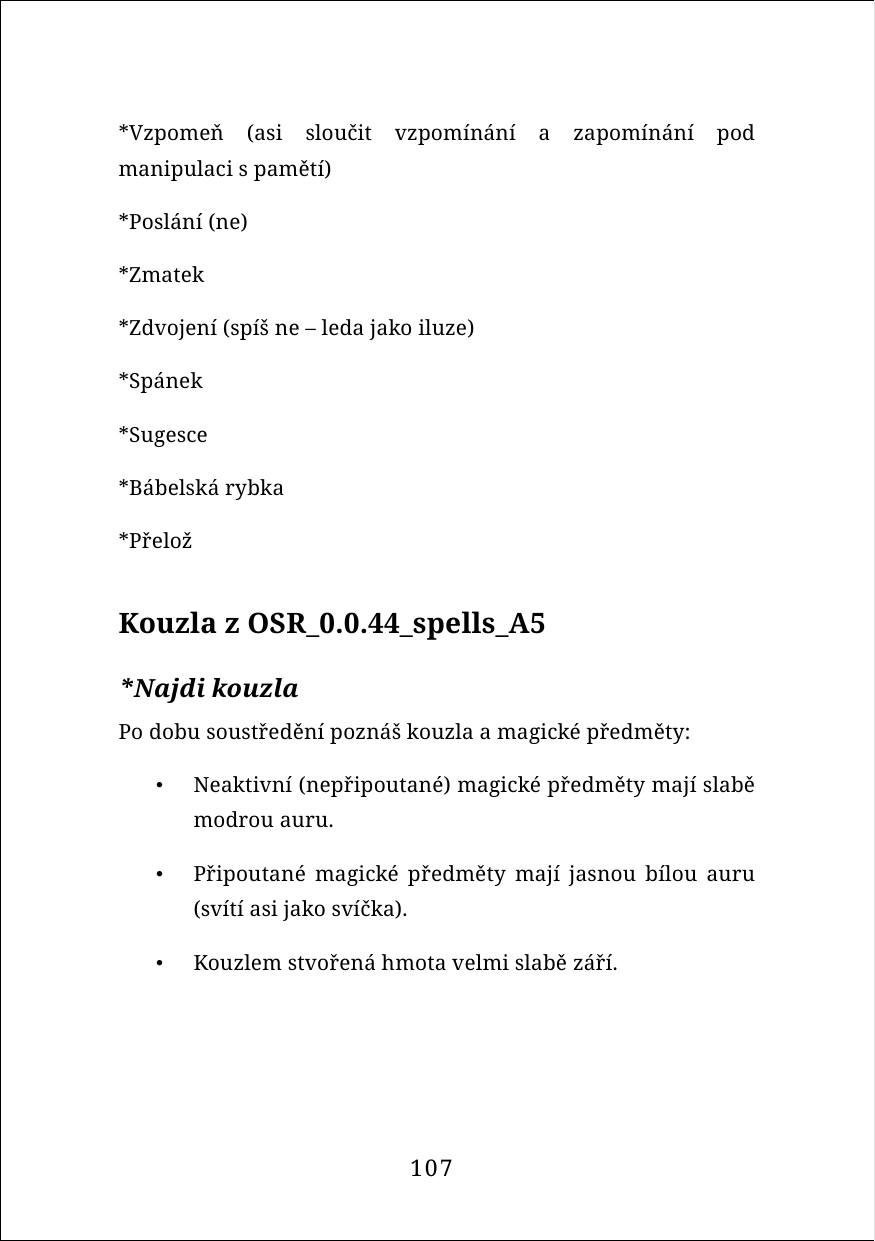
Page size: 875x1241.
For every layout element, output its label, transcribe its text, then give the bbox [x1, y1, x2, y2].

text Po dobu soustředění poznáš kouzla a magické předměty: [118, 717, 756, 745]
text *Zmatek [118, 260, 756, 289]
list Kouzlem stvořená hmota velmi slabě září. [156, 948, 756, 976]
subtitle Kouzla z OSR_0.0.44_spells_A5 [118, 603, 756, 642]
text *Přelož [118, 526, 756, 555]
subtitle *Najdi kouzla [118, 671, 756, 705]
text *Poslání (ne) [118, 207, 756, 235]
text *Bábelská rybka [118, 473, 756, 502]
text *Spánek [118, 367, 756, 395]
list Připoutané magické předměty mají jasnou bílou auru (svítí asi jako svíčka). [156, 859, 756, 923]
text *Vzpomeň (asi sloučit vzpomínání a zapomínání pod manipulaci s pamětí) [118, 118, 756, 182]
text *Sugesce [118, 420, 756, 448]
text *Zdvojení (spíš ne – leda jako iluze) [118, 313, 756, 342]
list Neaktivní (nepřipoutané) magické předměty mají slabě modrou auru. [156, 770, 756, 834]
